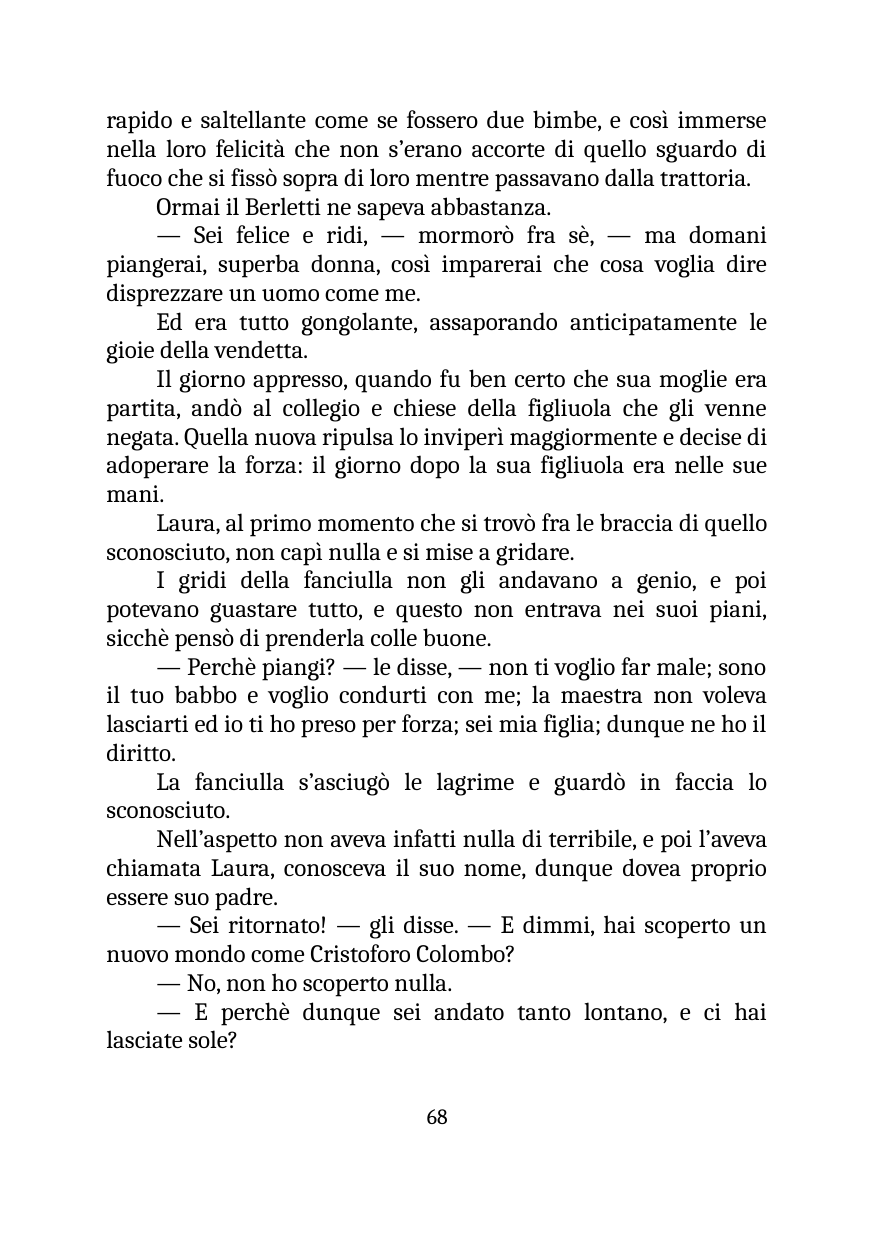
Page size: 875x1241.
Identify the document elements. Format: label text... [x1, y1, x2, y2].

text — No, non ho scoperto nulla. [106, 969, 768, 997]
text — Sei felice e ridi, — mormorò fra sè, — ma domani piangerai, superba donna, così imparerai che cosa voglia dire disprezzare un uomo come me. [106, 221, 768, 307]
text I gridi della fanciulla non gli andavano a genio, e poi potevano guastare tutto, e questo non entrava nei suoi piani, sicchè pensò di prenderla colle buone. [106, 566, 768, 652]
text Laura, al primo momento che si trovò fra le braccia di quello sconosciuto, non capì nulla e si mise a gridare. [106, 509, 768, 566]
text — Perchè piangi? — le disse, — non ti voglio far male; sono il tuo babbo e voglio condurti con me; la maestra non voleva lasciarti ed io ti ho preso per forza; sei mia figlia; dunque ne ho il diritto. [106, 652, 768, 767]
text Ormai il Berletti ne sapeva abbastanza. [106, 192, 768, 221]
text — E perchè dunque sei andato tanto lontano, e ci hai lasciate sole? [106, 997, 768, 1055]
text Nell’aspetto non aveva infatti nulla di terribile, e poi l’aveva chiamata Laura, conosceva il suo nome, dunque dovea proprio essere suo padre. [106, 825, 768, 911]
text — Sei ritornato! — gli disse. — E dimmi, hai scoperto un nuovo mondo come Cristoforo Colombo? [106, 911, 768, 969]
text Ed era tutto gongolante, assaporando anticipatamente le gioie della vendetta. [106, 307, 768, 365]
text Il giorno appresso, quando fu ben certo che sua moglie era partita, andò al collegio e chiese della figliuola che gli venne negata. Quella nuova ripulsa lo inviperì maggiormente e decise di adoperare la forza: il giorno dopo la sua figliuola era nelle sue mani. [106, 365, 768, 509]
text rapido e saltellante come se fossero due bimbe, e così immerse nella loro felicità che non s’erano accorte di quello sguardo di fuoco che si fissò sopra di loro mentre passavano dalla trattoria. [106, 106, 768, 192]
text La fanciulla s’asciugò le lagrime e guardò in faccia lo sconosciuto. [106, 767, 768, 825]
